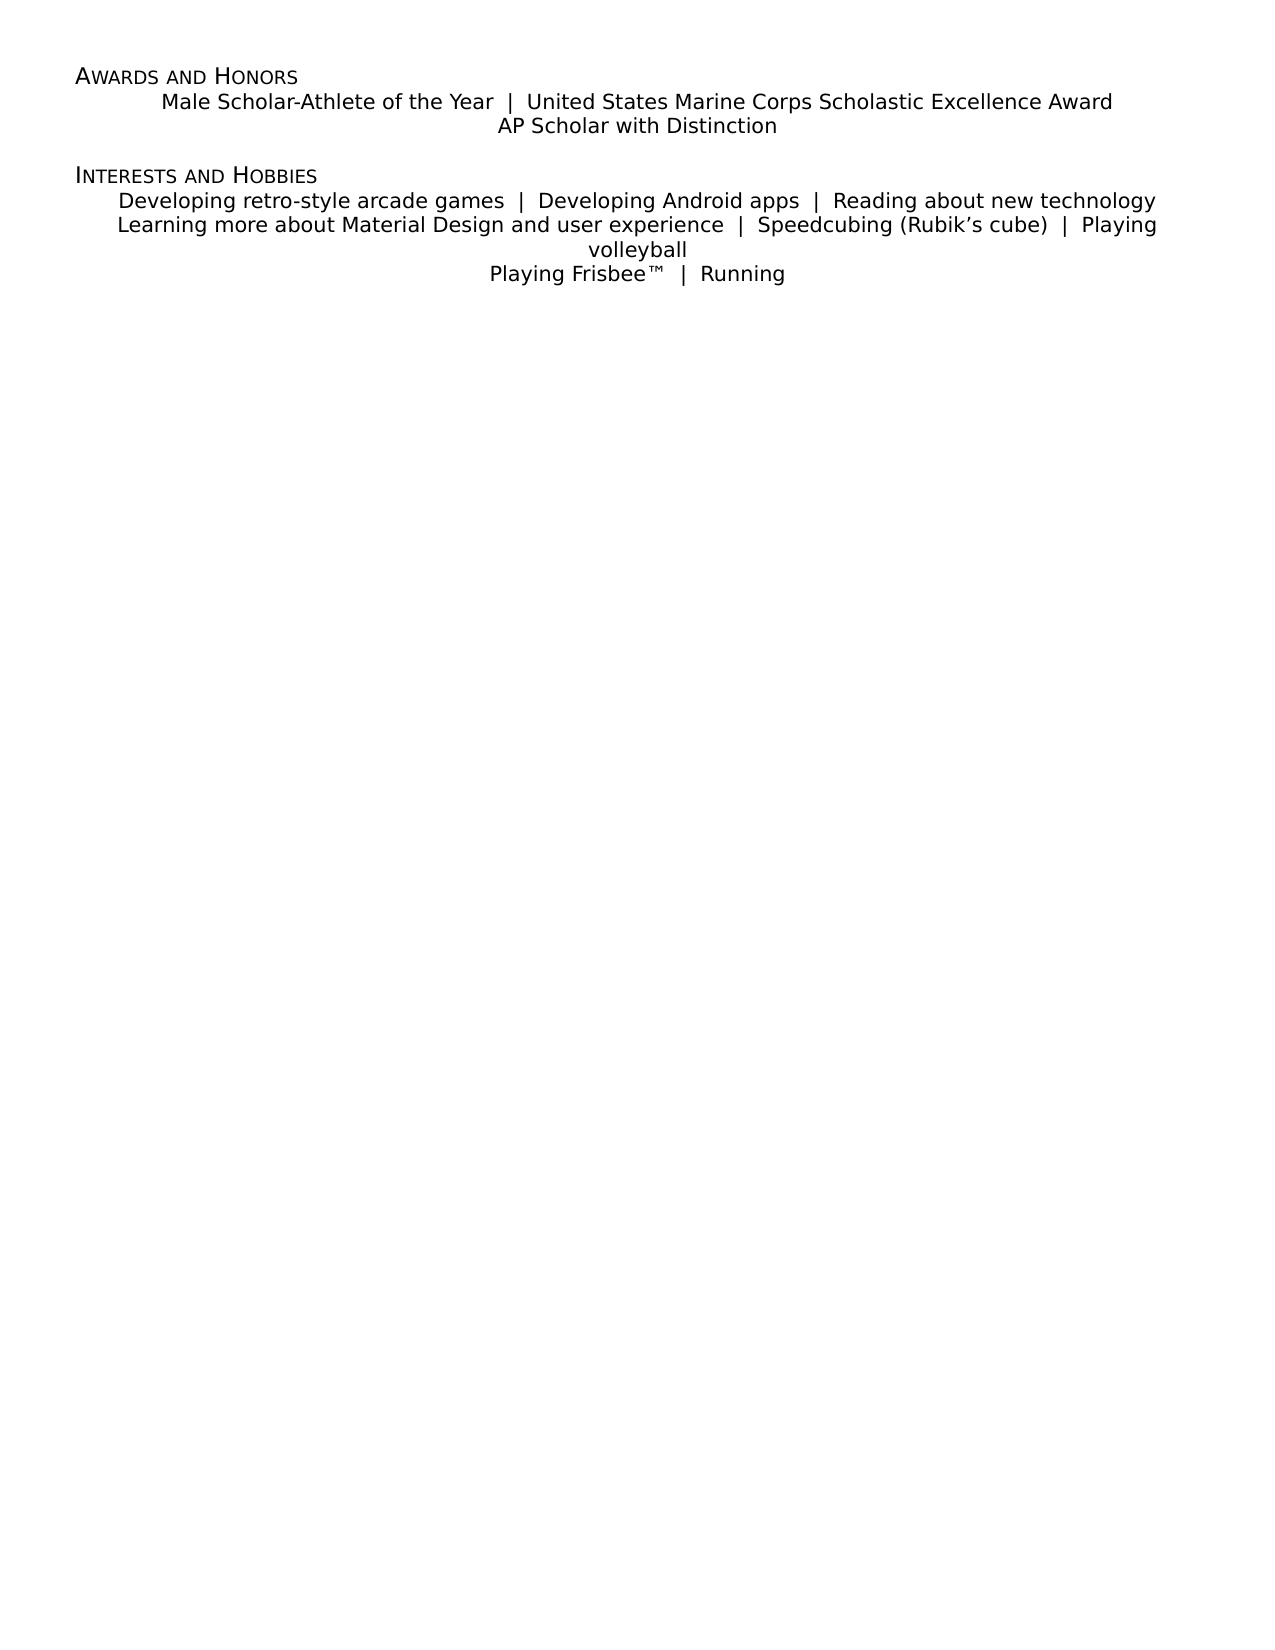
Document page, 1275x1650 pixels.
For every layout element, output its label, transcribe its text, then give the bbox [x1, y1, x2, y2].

text Developing retro-style arcade games | Developing Android apps | Reading about new technology [75, 189, 1200, 213]
text Awards and Honors [75, 63, 1200, 90]
text Learning more about Material Design and user experience | Speedcubing (Rubik’s cube) | Playing volleyball [75, 213, 1200, 262]
text Male Scholar-Athlete of the Year | United States Marine Corps Scholastic Excellence Award [75, 90, 1200, 114]
text Interests and Hobbies [75, 162, 1200, 189]
text AP Scholar with Distinction [75, 114, 1200, 138]
text Playing Frisbee™ | Running [75, 262, 1200, 286]
